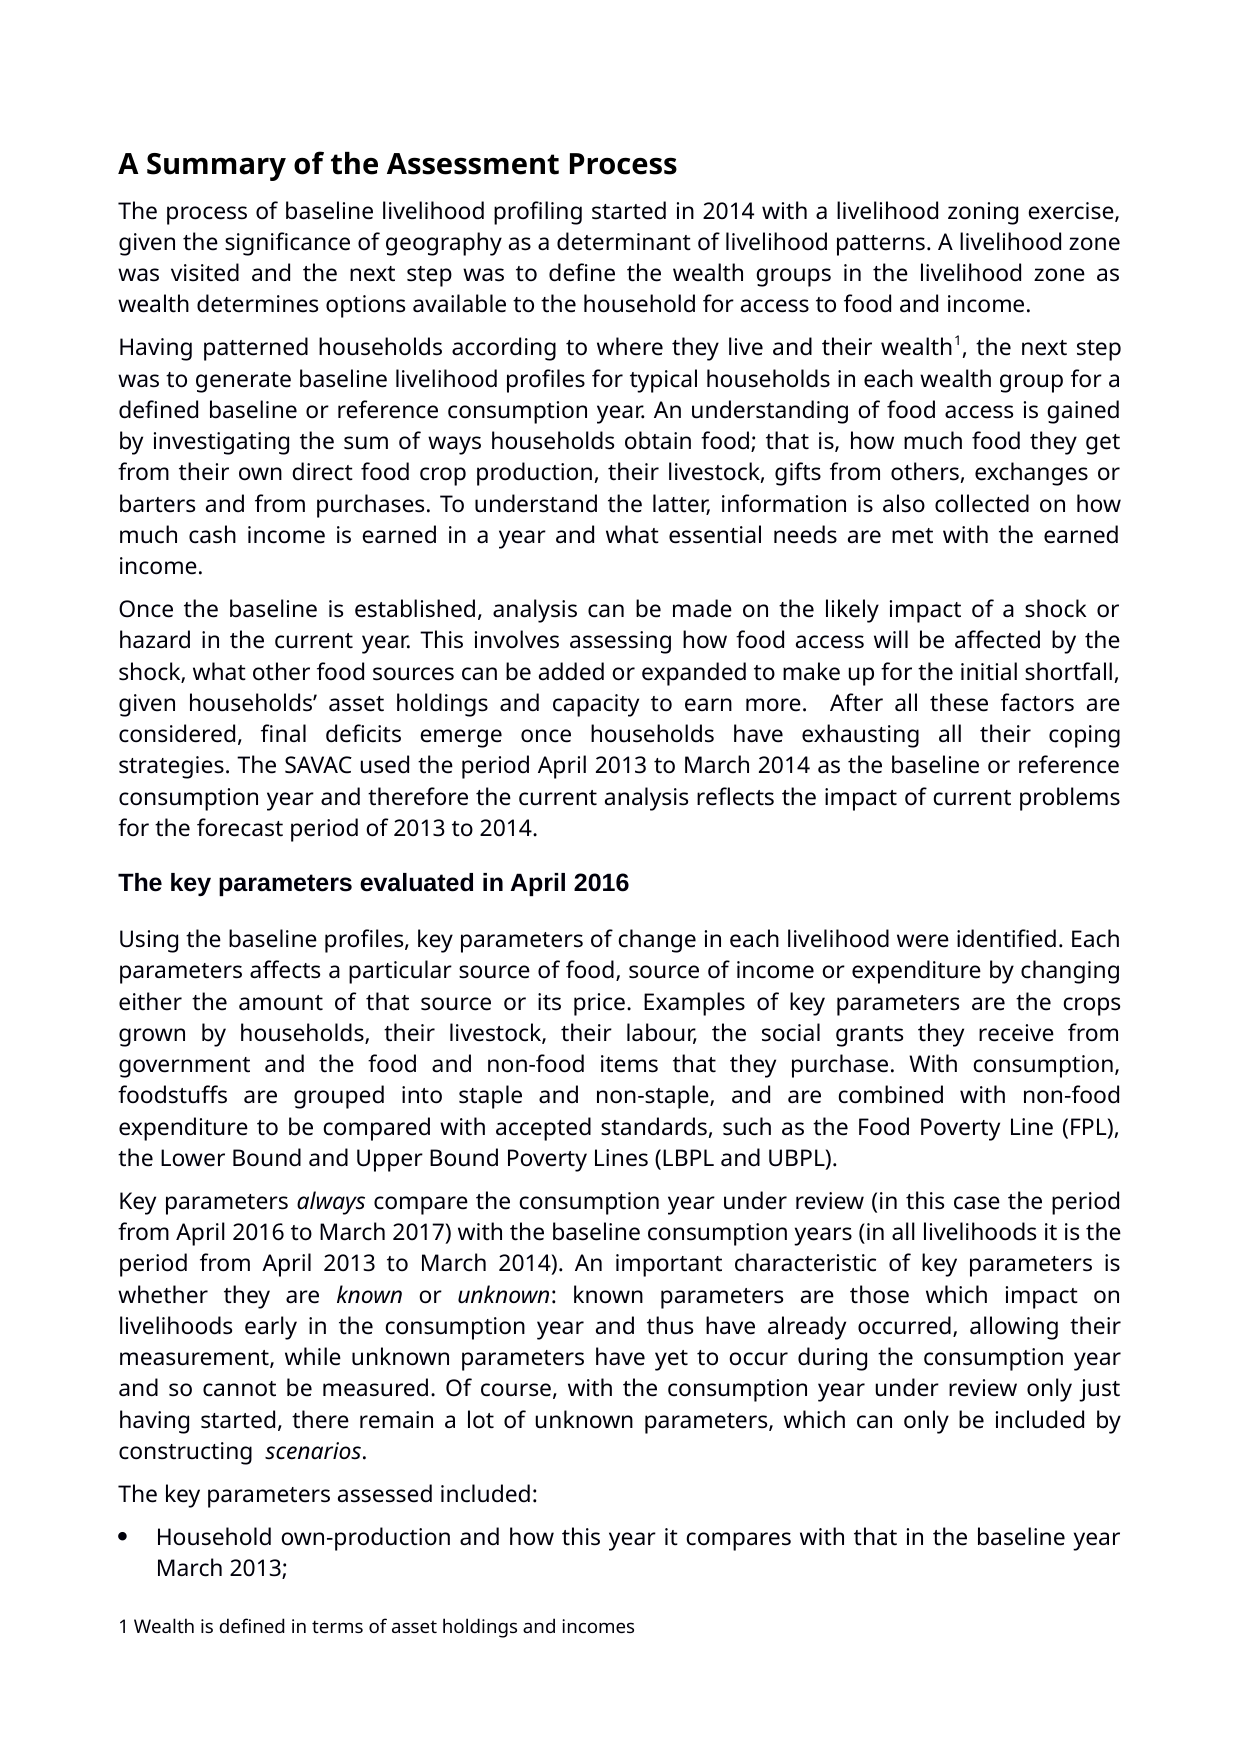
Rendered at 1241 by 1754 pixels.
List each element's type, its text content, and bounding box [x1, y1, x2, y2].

text Wealth is defined in terms of asset holdings and incomes [118, 1613, 1122, 1639]
subtitle The key parameters evaluated in April 2016 [118, 868, 1122, 897]
list Household own-production and how this year it compares with that in the baseline year March 2013; [118, 1521, 1122, 1583]
text The process of baseline livelihood profiling started in 2014 with a livelihood zoning exercise, given the significance of geography as a determinant of livelihood patterns. A livelihood zone was visited and the next step was to define the wealth groups in the livelihood zone as wealth determines options available to the household for access to food and income. [118, 194, 1122, 319]
text Key parameters always compare the consumption year under review (in this case the period from April 2016 to March 2017) with the baseline consumption years (in all livelihoods it is the period from April 2013 to March 2014). An important characteristic of key parameters is whether they are known or unknown: known parameters are those which impact on livelihoods early in the consumption year and thus have already occurred, allowing their measurement, while unknown parameters have yet to occur during the consumption year and so cannot be measured. Of course, with the consumption year under review only just having started, there remain a lot of unknown parameters, which can only be included by constructing scenarios. [118, 1185, 1122, 1466]
text Having patterned households according to where they live and their wealth, the next step was to generate baseline livelihood profiles for typical households in each wealth group for a defined baseline or reference consumption year. An understanding of food access is gained by investigating the sum of ways households obtain food; that is, how much food they get from their own direct food crop production, their livestock, gifts from others, exchanges or barters and from purchases. To understand the latter, information is also collected on how much cash income is earned in a year and what essential needs are met with the earned income. [118, 331, 1122, 581]
subtitle A Summary of the Assessment Process [118, 143, 1122, 183]
text Once the baseline is established, analysis can be made on the likely impact of a shock or hazard in the current year. This involves assessing how food access will be affected by the shock, what other food sources can be added or expanded to make up for the initial shortfall, given households’ asset holdings and capacity to earn more. After all these factors are considered, final deficits emerge once households have exhausting all their coping strategies. The SAVAC used the period April 2013 to March 2014 as the baseline or reference consumption year and therefore the current analysis reflects the impact of current problems for the forecast period of 2013 to 2014. [118, 593, 1122, 843]
text Using the baseline profiles, key parameters of change in each livelihood were identified. Each parameters affects a particular source of food, source of income or expenditure by changing either the amount of that source or its price. Examples of key parameters are the crops grown by households, their livestock, their labour, the social grants they receive from government and the food and non-food items that they purchase. With consumption, foodstuffs are grouped into staple and non-staple, and are combined with non-food expenditure to be compared with accepted standards, such as the Food Poverty Line (FPL), the Lower Bound and Upper Bound Poverty Lines (LBPL and UBPL). [118, 923, 1122, 1173]
text The key parameters assessed included: [118, 1478, 1122, 1509]
